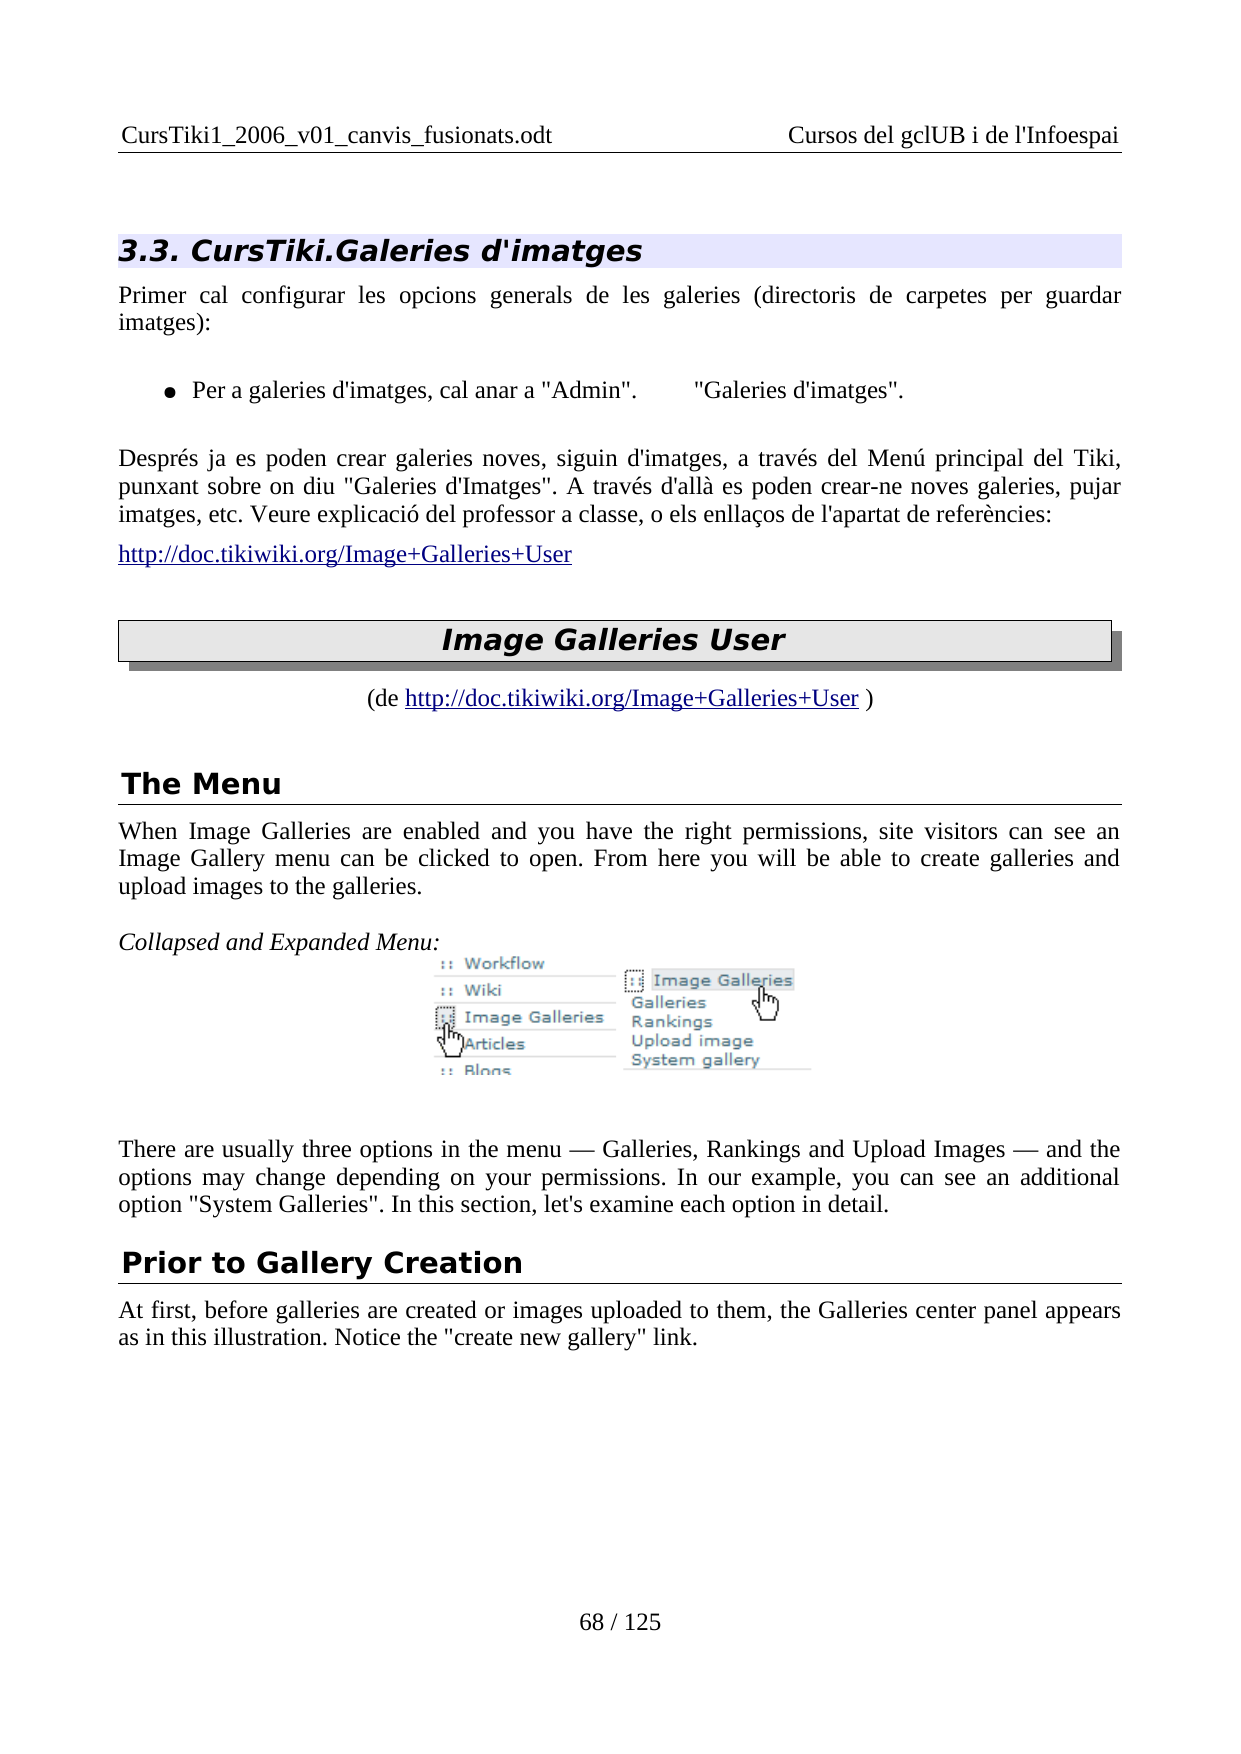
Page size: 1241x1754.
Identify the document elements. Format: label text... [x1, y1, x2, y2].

subtitle Prior to Gallery Creation [118, 1243, 1122, 1283]
text Primer cal configurar les opcions generals de les galeries (directoris de carpetes per guardar imatges): [118, 281, 1122, 336]
subtitle The Menu [118, 764, 1122, 804]
text There are usually three options in the menu — Galleries, Rankings and Upload Images — and the options may change depending on your permissions. In our example, you can see an additional option "System Galleries". In this section, let's examine each option in detail. [118, 1079, 1122, 1218]
text When Image Galleries are enabled and you have the right permissions, site visitors can see an Image Gallery menu can be clicked to open. From here you will be able to create galleries and upload images to the galleries. Collapsed and Expanded Menu: [118, 817, 1122, 955]
text Després ja es poden crear galeries noves, siguin d'imatges, a través del Menú principal del Tiki, punxant sobre on diu "Galeries d'Imatges". A través d'allà es poden crear-ne noves galeries, pujar imatges, etc. Veure explicació del professor a classe, o els enllaços de l'apartat de referències: [118, 417, 1122, 527]
text (de http://doc.tikiwiki.org/Image+Galleries+User ) [118, 684, 1122, 711]
list Per a galeries d'imatges, cal anar a "Admin". "Galeries d'imatges". [162, 349, 1122, 404]
text http://doc.tikiwiki.org/Image+Galleries+User [118, 540, 1122, 568]
picture [428, 955, 617, 1075]
subtitle 3.3. CursTiki.Galeries d'imatges [118, 234, 1122, 268]
picture [622, 968, 812, 1075]
text At first, before galleries are created or images uploaded to them, the Galleries center panel appears as in this illustration. Notice the "create new gallery" link. [118, 1296, 1122, 1351]
text Image Galleries User [119, 621, 1111, 661]
